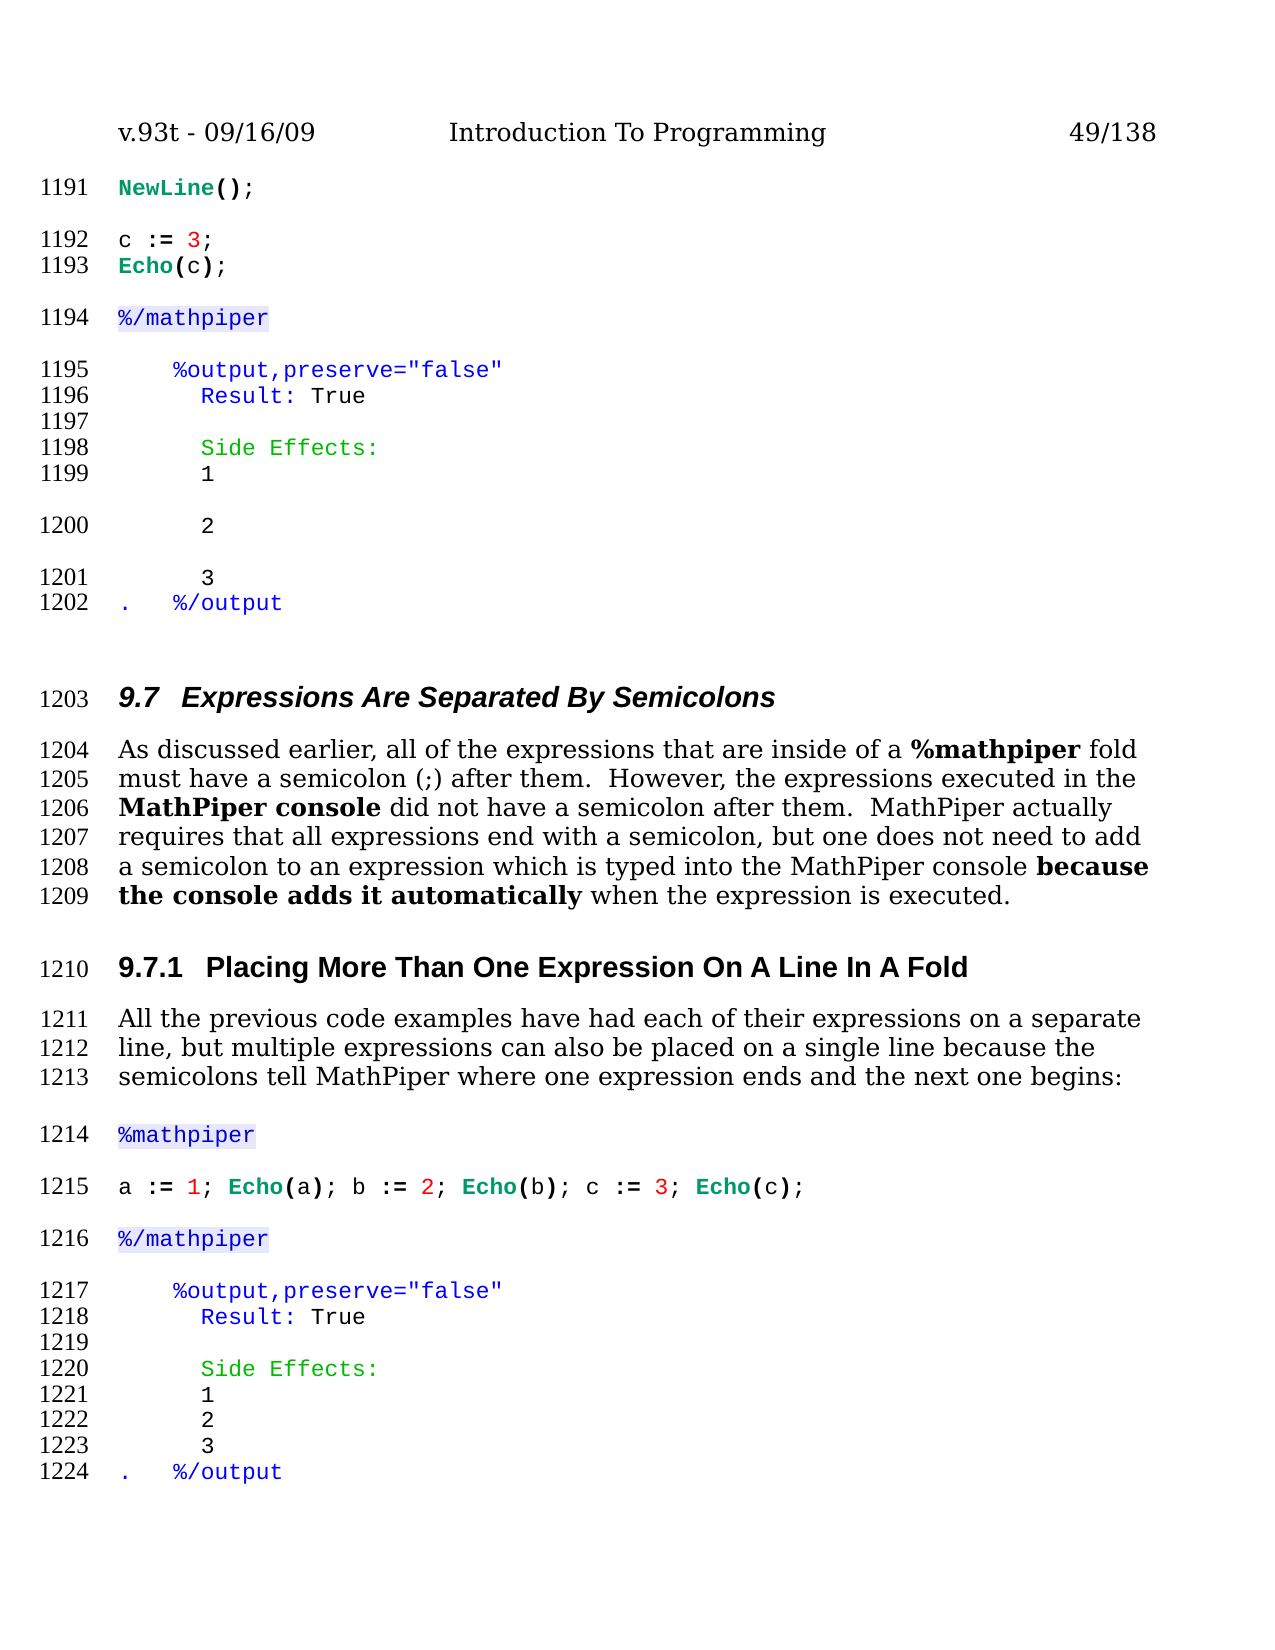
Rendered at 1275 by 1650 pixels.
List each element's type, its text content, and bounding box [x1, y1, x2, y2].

text %/mathpiper [118, 306, 1157, 332]
subtitle Placing More Than One Expression On A Line In A Fold [118, 949, 1157, 983]
text All the previous code examples have had each of their expressions on a separate line, but multiple expressions can also be placed on a single line because the semicolons tell MathPiper where one expression ends and the next one begins: [118, 1004, 1157, 1092]
text 1 [118, 1383, 1157, 1409]
text 2 [118, 514, 1157, 540]
text a := 1; Echo(a); b := 2; Echo(b); c := 3; Echo(c); [118, 1175, 1157, 1201]
text 3 [118, 566, 1157, 592]
text c := 3; [118, 229, 1157, 254]
text 2 [118, 1409, 1157, 1435]
text %output,preserve="false" [118, 1279, 1157, 1305]
text %/mathpiper [118, 1227, 1157, 1253]
text As discussed earlier, all of the expressions that are inside of a %mathpiper fold must have a semicolon (;) after them. However, the expressions executed in the MathPiper console did not have a semicolon after them. MathPiper actually requires that all expressions end with a semicolon, but one does not need to add a semicolon to an expression which is typed into the MathPiper console because the console adds it automatically when the expression is executed. [118, 735, 1157, 911]
text . %/output [118, 592, 1157, 618]
text NewLine(); [118, 177, 1157, 203]
subtitle Expressions Are Separated By Semicolons [118, 680, 1157, 714]
text Result: True [118, 384, 1157, 410]
text %output,preserve="false" [118, 358, 1157, 384]
text Side Effects: [118, 1357, 1157, 1383]
text Side Effects: [118, 436, 1157, 462]
text %mathpiper [118, 1123, 1157, 1149]
text Echo(c); [118, 254, 1157, 281]
text 3 [118, 1435, 1157, 1461]
text 1 [118, 462, 1157, 488]
text . %/output [118, 1461, 1157, 1487]
text Result: True [118, 1305, 1157, 1331]
